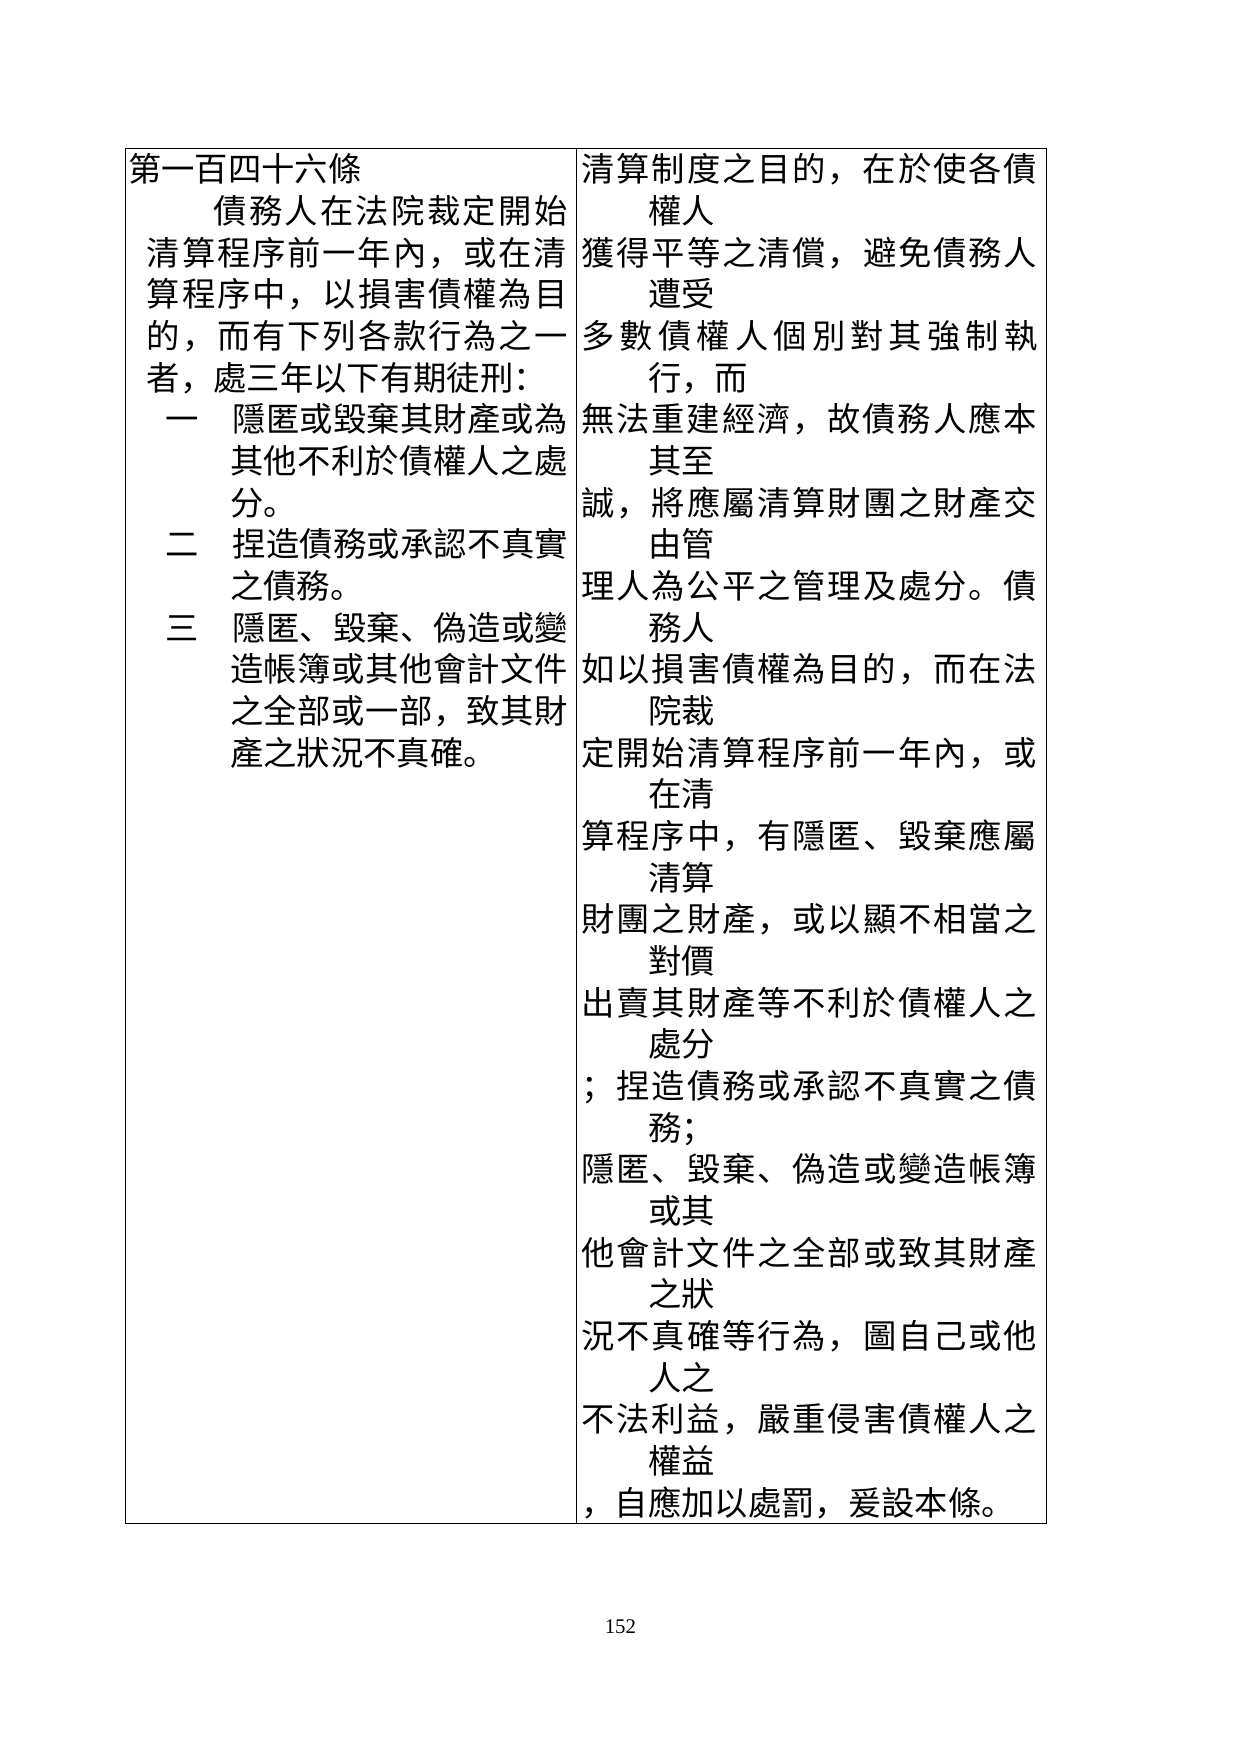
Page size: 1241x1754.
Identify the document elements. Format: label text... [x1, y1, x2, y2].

table_cell 第一百四十六條 債務人在法院裁定開始清算程序前一年內，或在清算程序中，以損害債權為目的，而有下列各款行為之一者，處三年以下有期徒刑： 一 隱匿或毀棄其財產或為其他不利於債權人之處分。 二 捏造債務或承認不真實之債務。 三 隱匿、毀棄、偽造或變造帳簿或其他會計文件之全部或一部，致其財產之狀況不真確。 [126, 149, 576, 1523]
table_cell 清算制度之目的，在於使各債權人 獲得平等之清償，避免債務人遭受 多數債權人個別對其強制執行，而 無法重建經濟，故債務人應本其至 誠，將應屬清算財團之財產交由管 理人為公平之管理及處分。債務人 如以損害債權為目的，而在法院裁 定開始清算程序前一年內，或在清 算程序中，有隱匿、毀棄應屬清算 財團之財產，或以顯不相當之對價 出賣其財產等不利於債權人之處分 ；捏造債務或承認不真實之債務； 隱匿、毀棄、偽造或變造帳簿或其 他會計文件之全部或致其財產之狀 況不真確等行為，圖自己或他人之 不法利益，嚴重侵害債權人之權益 ，自應加以處罰，爰設本條。 [577, 149, 1046, 1523]
